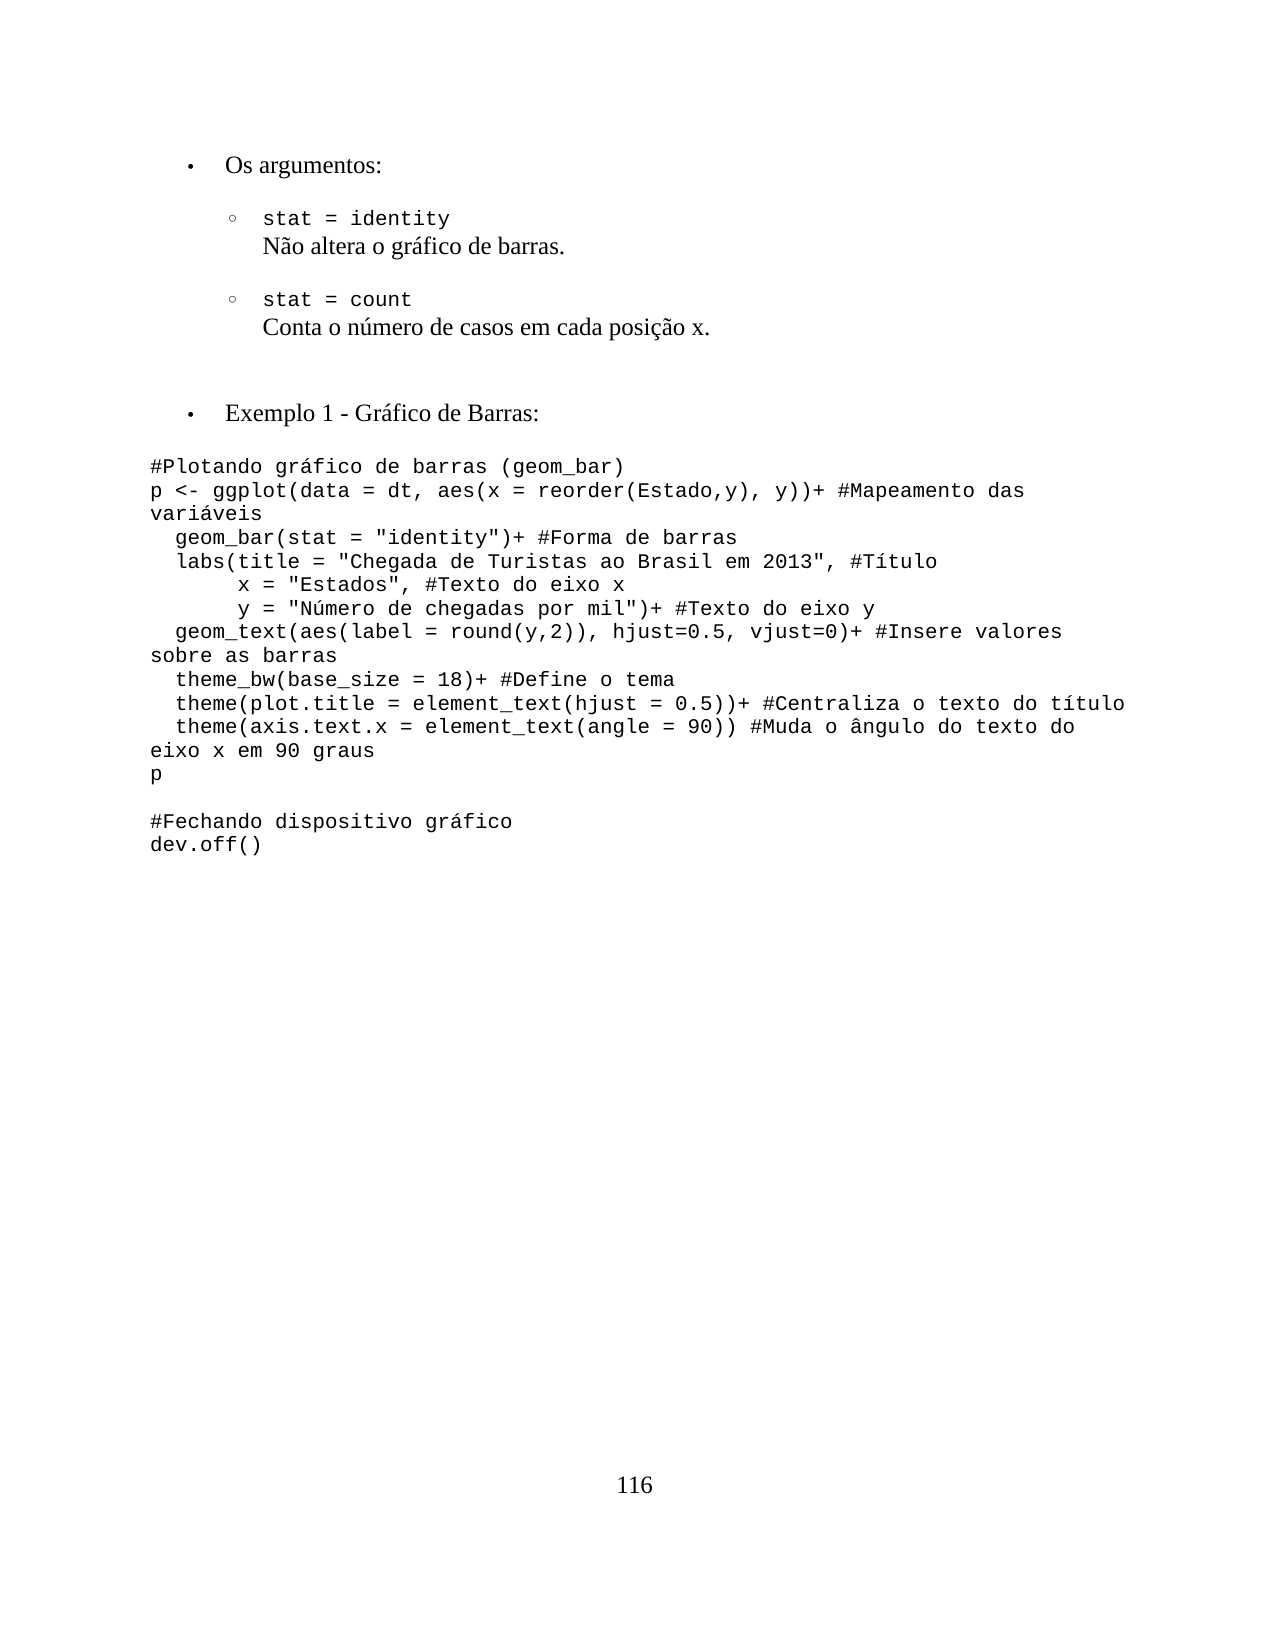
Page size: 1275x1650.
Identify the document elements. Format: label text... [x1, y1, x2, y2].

text theme(plot.title = element_text(hjust = 0.5))+ #Centraliza o texto do título [150, 692, 1125, 716]
list Os argumentos: [187, 150, 1125, 207]
text y = "Número de chegadas por mil")+ #Texto do eixo y [150, 598, 1125, 622]
text x = "Estados", #Texto do eixo x [150, 574, 1125, 598]
text #Fechando dispositivo gráfico [150, 811, 1125, 834]
text dev.off() [150, 834, 1125, 858]
list stat = identity Não altera o gráfico de barras. [225, 207, 1125, 289]
text #Plotando gráfico de barras (geom_bar) [150, 456, 1125, 480]
text geom_text(aes(label = round(y,2)), hjust=0.5, vjust=0)+ #Insere valores sobre as barras [150, 622, 1125, 669]
list stat = count Conta o número de casos em cada posição x. [225, 289, 1125, 370]
text theme(axis.text.x = element_text(angle = 90)) #Muda o ângulo do texto do eixo x em 90 graus [150, 716, 1125, 763]
list Exemplo 1 - Gráfico de Barras: [187, 398, 1125, 456]
text p <- ggplot(data = dt, aes(x = reorder(Estado,y), y))+ #Mapeamento das variáveis [150, 480, 1125, 527]
text p [150, 763, 1125, 787]
text labs(title = "Chegada de Turistas ao Brasil em 2013", #Título [150, 551, 1125, 574]
text theme_bw(base_size = 18)+ #Define o tema [150, 669, 1125, 692]
text geom_bar(stat = "identity")+ #Forma de barras [150, 527, 1125, 551]
